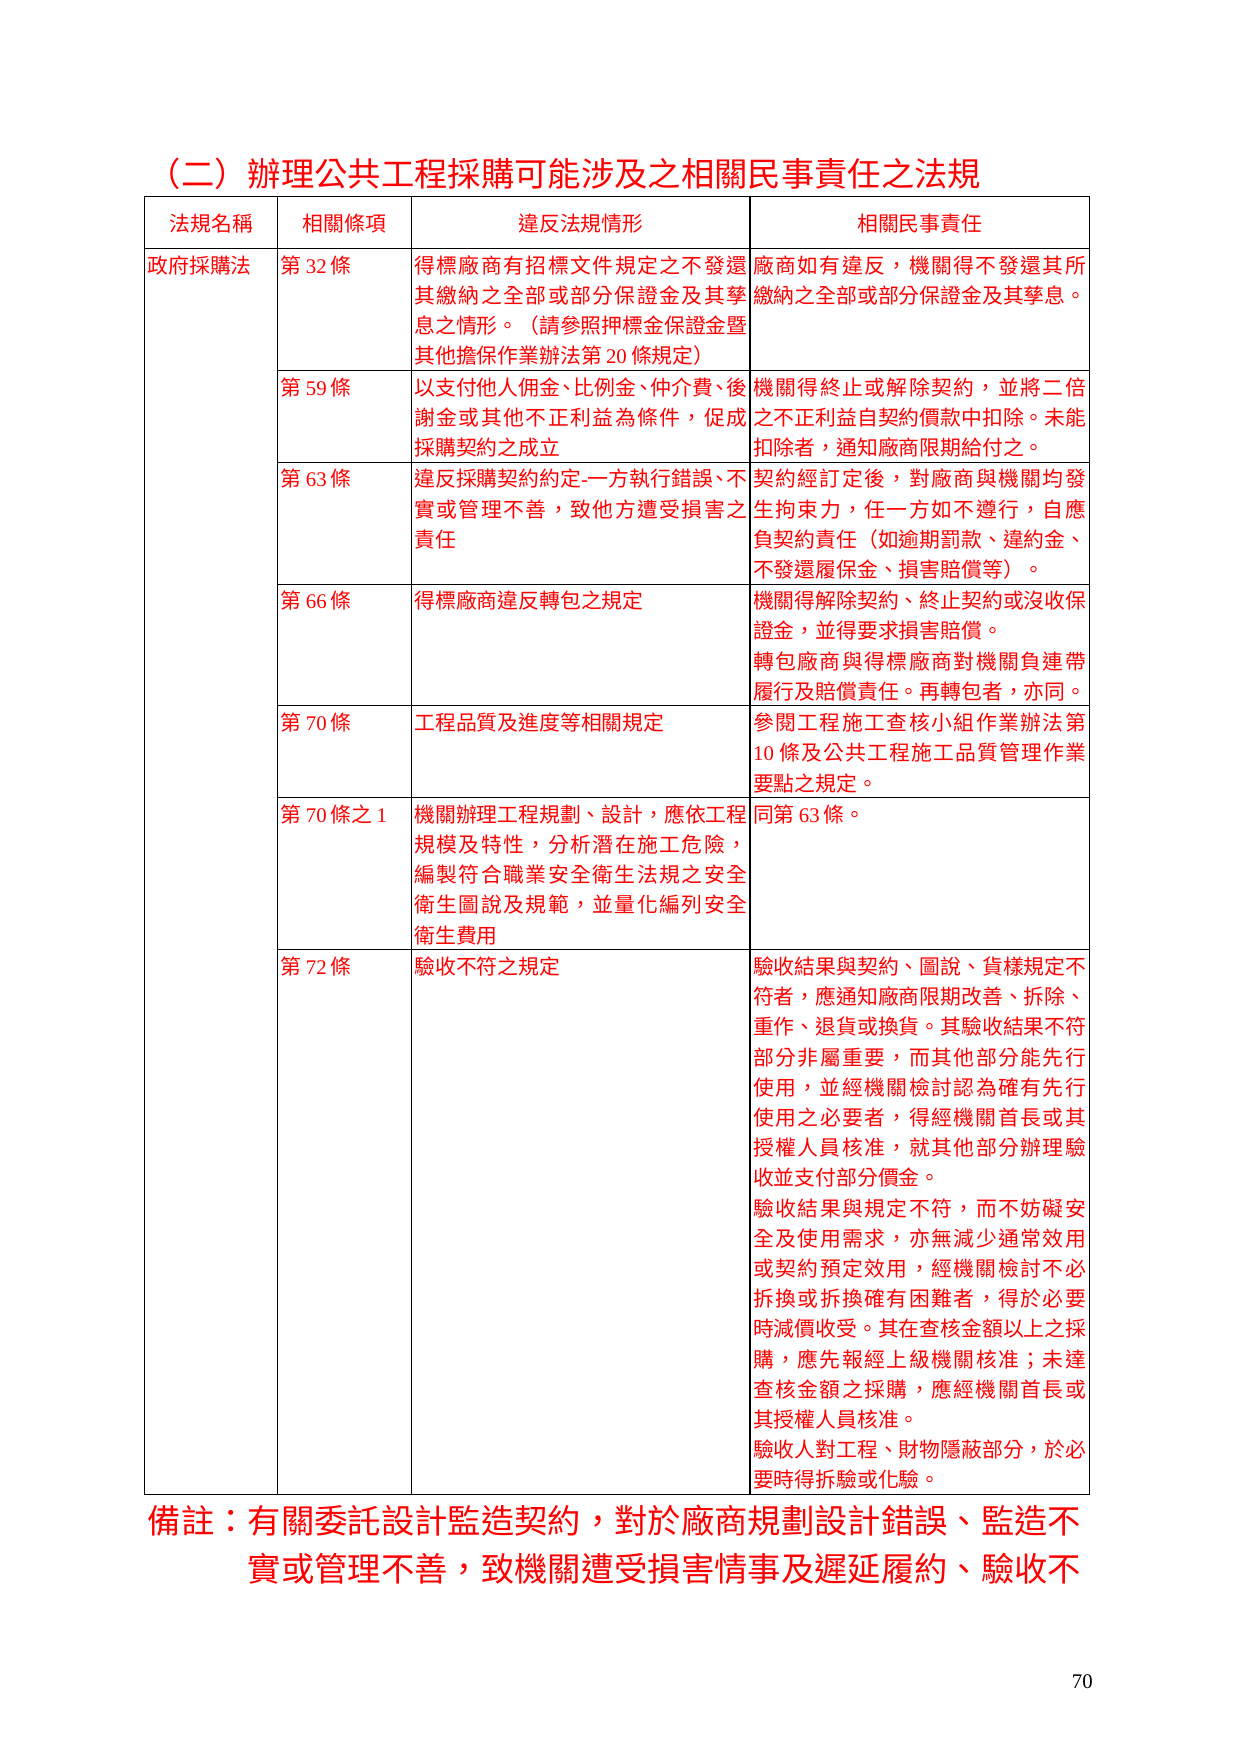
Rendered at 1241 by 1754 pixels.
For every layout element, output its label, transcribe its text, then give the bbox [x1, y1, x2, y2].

table_cell 違反採購契約約定-一方執行錯誤、不實或管理不善，致他方遭受損害之責任 [412, 463, 749, 583]
table_cell 驗收結果與契約、圖說、貨樣規定不符者，應通知廠商限期改善、拆除、重作、退貨或換貨。其驗收結果不符部分非屬重要，而其他部分能先行使用，並經機關檢討認為確有先行使用之必要者，得經機關首長或其授權人員核准，就其他部分辦理驗收並支付部分價金。 驗收結果與規定不符，而不妨礙安全及使用需求，亦無減少通常效用或契約預定效用，經機關檢討不必拆換或拆換確有困難者，得於必要時減價收受。其在查核金額以上之採購，應先報經上級機關核准；未達查核金額之採購，應經機關首長或其授權人員核准。 驗收人對工程、財物隱蔽部分，於必要時得拆驗或化驗。 [751, 950, 1089, 1494]
table_cell 機關得終止或解除契約，並將二倍之不正利益自契約價款中扣除。未能扣除者，通知廠商限期給付之。 [751, 371, 1089, 462]
table_cell 第66條 [278, 585, 411, 705]
table_header 法規名稱 [145, 197, 277, 248]
table_cell 政府採購法 [145, 249, 277, 1494]
table_cell 第70條 [278, 706, 411, 797]
table_header 違反法規情形 [412, 197, 749, 248]
table_cell 驗收不符之規定 [412, 950, 749, 1494]
table_cell 機關得解除契約、終止契約或沒收保證金，並得要求損害賠償。 轉包廠商與得標廠商對機關負連帶履行及賠償責任。再轉包者，亦同。 [751, 585, 1089, 705]
table_cell 第32條 [278, 249, 411, 370]
table_cell 得標廠商違反轉包之規定 [412, 585, 749, 705]
table_cell 廠商如有違反，機關得不發還其所繳納之全部或部分保證金及其孳息。 [751, 249, 1089, 370]
table_cell 得標廠商有招標文件規定之不發還其繳納之全部或部分保證金及其孳息之情形。（請參照押標金保證金暨其他擔保作業辦法第20條規定） [412, 249, 749, 370]
table_header 相關民事責任 [751, 197, 1089, 248]
table_cell 以支付他人佣金、比例金、仲介費、後謝金或其他不正利益為條件，促成採購契約之成立 [412, 371, 749, 462]
table_cell 第70條之1 [278, 798, 411, 949]
table_cell 參閱工程施工查核小組作業辦法第10條及公共工程施工品質管理作業要點之規定。 [751, 706, 1089, 797]
table_cell 同第63條。 [751, 798, 1089, 949]
table_header 相關條項 [278, 197, 411, 248]
table_cell 契約經訂定後，對廠商與機關均發生拘束力，任一方如不遵行，自應負契約責任（如逾期罰款、違約金、不發還履保金、損害賠償等）。 [751, 463, 1089, 583]
table_cell 第63條 [278, 463, 411, 583]
text （二）辦理公共工程採購可能涉及之相關民事責任之法規 [148, 148, 1092, 196]
table_cell 工程品質及進度等相關規定 [412, 706, 749, 797]
table_cell 第59條 [278, 371, 411, 462]
table_cell 第72條 [278, 950, 411, 1494]
table_cell 機關辦理工程規劃、設計，應依工程規模及特性，分析潛在施工危險，編製符合職業安全衛生法規之安全衛生圖說及規範，並量化編列安全衛生費用 [412, 798, 749, 949]
text 備註：有關委託設計監造契約，對於廠商規劃設計錯誤、監造不實或管理不善，致機關遭受損害情事及遲延履約、驗收不 [148, 1495, 1092, 1591]
